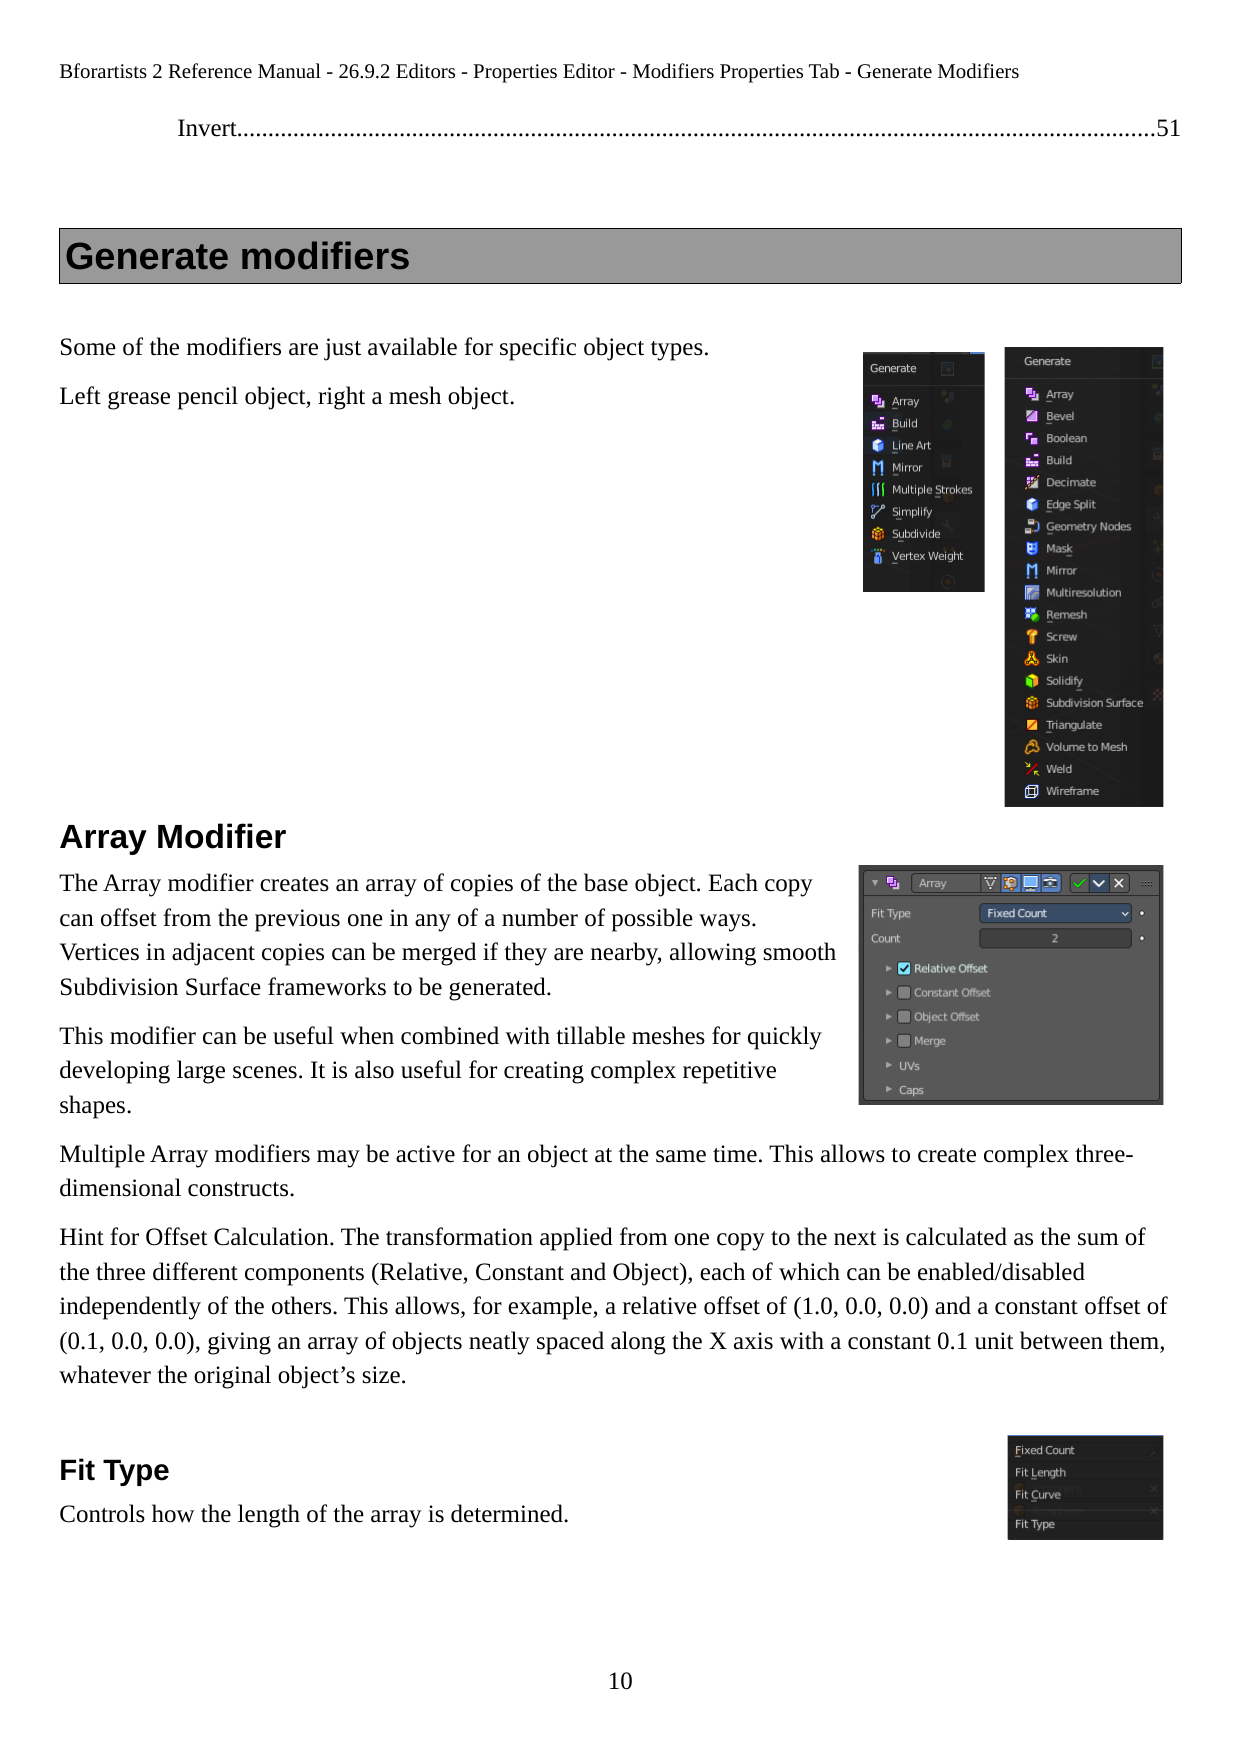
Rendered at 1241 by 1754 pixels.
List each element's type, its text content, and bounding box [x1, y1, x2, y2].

text This modifier can be useful when combined with tillable meshes for quickly developing large scenes. It is also useful for creating complex repetitive shapes. [59, 1021, 1181, 1119]
text Some of the modifiers are just available for specific object types. [59, 332, 1181, 361]
text Controls how the length of the array is determined. [59, 1499, 1007, 1528]
text The Array modifier creates an array of copies of the base object. Each copy can offset from the previous one in any of a number of possible ways. Vertices in adjacent copies can be merged if they are nearby, allowing smooth Subdivision Surface frameworks to be generated. [59, 868, 858, 1001]
picture [1007, 1435, 1164, 1540]
picture [1004, 347, 1164, 807]
subtitle Fit Type [59, 1453, 1007, 1487]
table_header Generate modifiers [60, 229, 1181, 283]
text Multiple Array modifiers may be active for an object at the same time. This allows to create complex three-dimensional constructs. [59, 1139, 1181, 1202]
text Left grease pencil object, right a mesh object. [59, 381, 863, 410]
text Invert 51 [177, 113, 1181, 141]
subtitle Array Modifier [59, 817, 1181, 856]
subtitle [1164, 1453, 1181, 1487]
text Hint for Offset Calculation. The transformation applied from one copy to the next is calculated as the sum of the three different components (Relative, Constant and Object), each of which can be enabled/disabled independently of the others. This allows, for example, a relative offset of (1.0, 0.0, 0.0) and a constant offset of (0.1, 0.0, 0.0), giving an array of objects neatly spaced along the X axis with a constant 0.1 unit between them, whatever the original object’s size. [59, 1222, 1181, 1389]
picture [858, 865, 1164, 1105]
